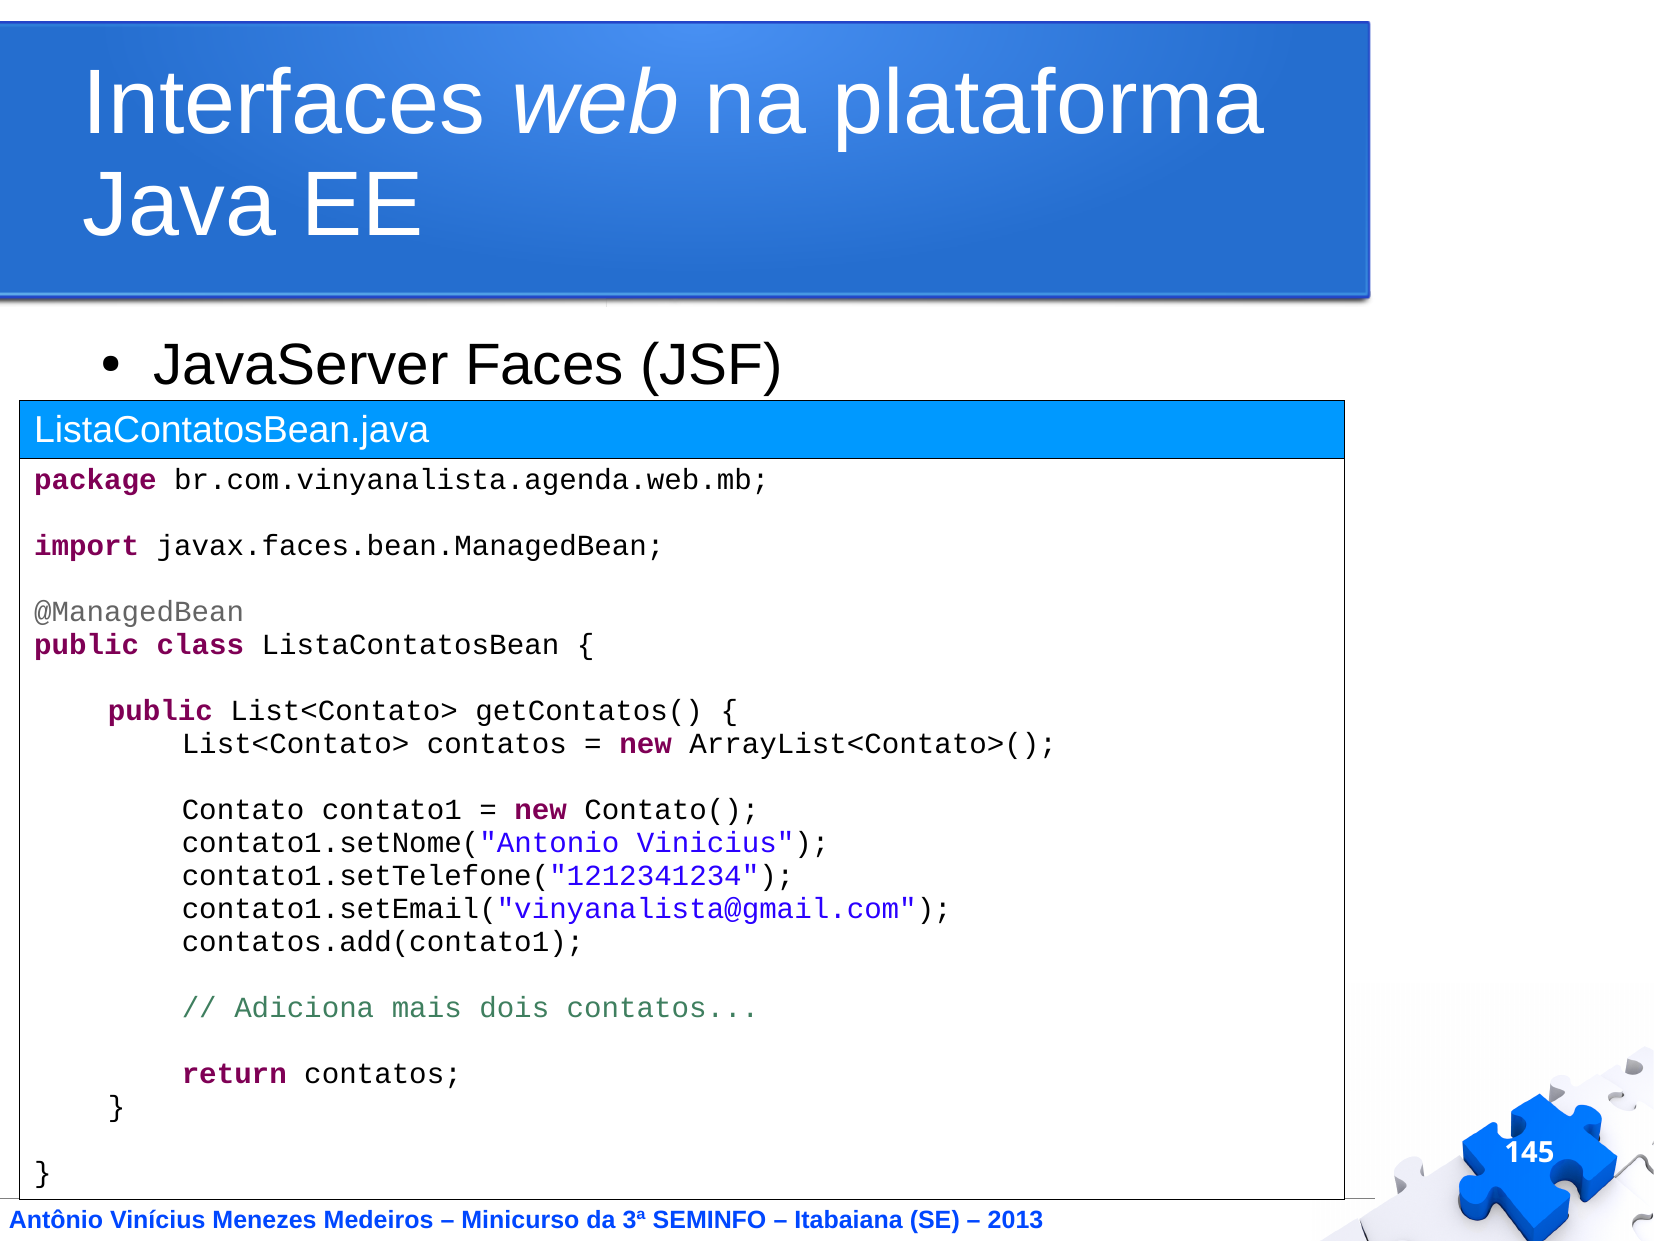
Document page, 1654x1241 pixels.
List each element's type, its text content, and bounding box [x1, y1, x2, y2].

table_header ListaContatosBean.java [20, 401, 1344, 458]
table_cell package br.com.vinyanalista.agenda.web.mb; import javax.faces.bean.ManagedBean; @ManagedBean public class ListaContatosBean { public List<Contato> getContatos() { List<Contato> contatos = new ArrayList<Contato>(); Contato contato1 = new Contato(); contato1.setNome("Antonio Vinicius"); contato1.setTelefone("1212341234"); contato1.setEmail("vinyanalista@gmail.com"); contatos.add(contato1); // Adiciona mais dois contatos... return contatos; } } [20, 459, 1344, 1199]
title Interfaces web na plataforma Java EE [82, 49, 1323, 257]
list JavaServer Faces (JSF) [82, 332, 1356, 1182]
picture [0, 21, 1375, 307]
picture [1311, 983, 1654, 1241]
